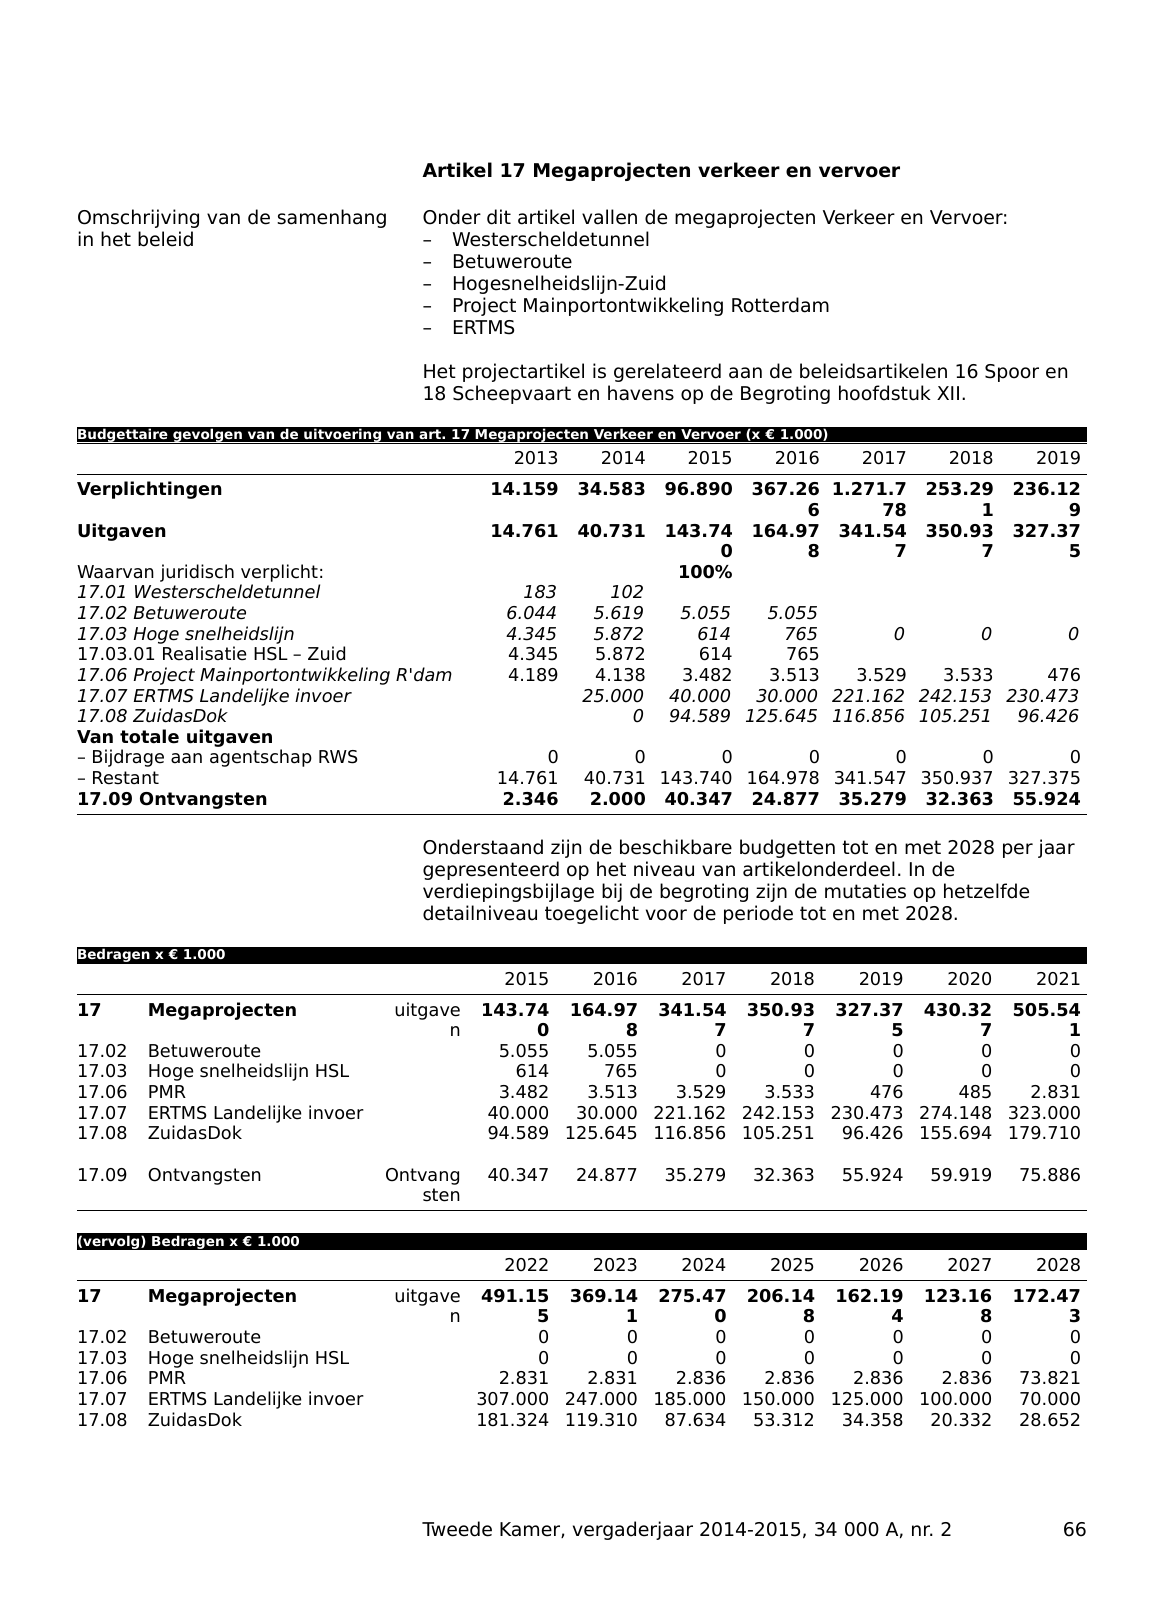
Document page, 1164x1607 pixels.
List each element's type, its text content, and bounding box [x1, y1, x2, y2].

table_cell 350.937 [913, 768, 999, 789]
table_cell 40.347 [466, 1165, 555, 1210]
table_cell 2017 [826, 444, 912, 473]
table_cell 4.345 [479, 644, 564, 665]
table_cell 2.346 [479, 789, 564, 814]
table_cell 0 [651, 748, 738, 768]
table_cell 5.055 [651, 603, 738, 624]
table_cell 0 [909, 1348, 998, 1368]
table_cell 0 [998, 1348, 1087, 1368]
table_cell 0 [998, 1327, 1087, 1348]
table_cell 40.731 [564, 768, 651, 789]
table_cell 17.02 [77, 1041, 142, 1061]
text – Hogesnelheidslijn-Zuid [422, 273, 1087, 295]
table_cell 17.09 [77, 1165, 142, 1210]
table_cell 125.645 [555, 1123, 644, 1144]
table_cell 242.153 [913, 686, 999, 706]
table_cell 17.07 ERTMS Landelijke invoer [77, 686, 479, 706]
table_cell uitgaven [378, 995, 466, 1041]
table_cell [826, 562, 912, 582]
table_cell 34.358 [821, 1410, 909, 1430]
table_cell 0 [909, 1041, 998, 1061]
table_cell 275.470 [644, 1281, 732, 1327]
table_cell [77, 1144, 142, 1164]
table_cell 0 [732, 1041, 821, 1061]
table_cell 53.312 [732, 1410, 821, 1430]
table_cell Uitgaven [77, 521, 479, 562]
table_cell Waarvan juridisch verplicht: [77, 562, 479, 582]
table_cell [1000, 562, 1087, 582]
table_cell [913, 644, 999, 665]
table_cell 0 [821, 1348, 909, 1368]
table_cell 2.831 [998, 1082, 1087, 1103]
table_cell [644, 1430, 732, 1451]
table_cell [998, 1144, 1087, 1164]
table_cell 70.000 [998, 1389, 1087, 1409]
table_cell 55.924 [1000, 789, 1087, 814]
table_cell [739, 583, 826, 603]
table_cell 369.141 [555, 1281, 644, 1327]
table_cell 35.279 [826, 789, 912, 814]
text Onderstaand zijn de beschikbare budgetten tot en met 2028 per jaar gepresenteerd op het niveau van artikelonderdeel. In de verdiepingsbijlage bij de begroting zijn de mutaties op hetzelfde detailniveau toegelicht voor de periode tot en met 2028. [422, 837, 1087, 925]
table_cell 323.000 [998, 1103, 1087, 1123]
table_cell 185.000 [644, 1389, 732, 1409]
table_cell 0 [555, 1348, 644, 1368]
table_cell Betuweroute [142, 1327, 378, 1348]
table_cell 5.055 [555, 1041, 644, 1061]
table_cell 3.513 [555, 1082, 644, 1103]
table_cell 20.332 [909, 1410, 998, 1430]
table_cell [378, 1368, 466, 1389]
table_cell 24.877 [555, 1165, 644, 1210]
table_cell [1000, 583, 1087, 603]
table_cell [1000, 603, 1087, 624]
table_cell [378, 1430, 466, 1451]
table_cell 155.694 [909, 1123, 998, 1144]
table_cell 2018 [913, 444, 999, 473]
table_cell 2.831 [555, 1368, 644, 1389]
table_cell 183 [479, 583, 564, 603]
subtitle Artikel 17 Megaprojecten verkeer en vervoer [422, 160, 1087, 182]
table_cell 327.375 [821, 995, 909, 1041]
table_cell – Restant [77, 768, 479, 789]
table_cell [466, 1430, 555, 1451]
table_cell 2.831 [466, 1368, 555, 1389]
table_cell 102 [564, 583, 651, 603]
table_cell 94.589 [466, 1123, 555, 1144]
table_cell 5.055 [466, 1041, 555, 1061]
table_cell 5.055 [739, 603, 826, 624]
table_cell 14.761 [479, 768, 564, 789]
table_cell 172.473 [998, 1281, 1087, 1327]
table_cell 2.836 [821, 1368, 909, 1389]
table_cell 2015 [651, 444, 738, 473]
table_cell [821, 1430, 909, 1451]
table_cell 73.821 [998, 1368, 1087, 1389]
table_cell 17 [77, 995, 142, 1041]
table_cell [913, 603, 999, 624]
table_cell 35.279 [644, 1165, 732, 1210]
table_cell 2014 [564, 444, 651, 473]
table_cell [479, 706, 564, 727]
table_cell [378, 1103, 466, 1123]
table_cell 181.324 [466, 1410, 555, 1430]
table_cell 32.363 [913, 789, 999, 814]
table_cell 0 [998, 1061, 1087, 1082]
text – ERTMS [422, 317, 1087, 339]
table_cell 0 [644, 1348, 732, 1368]
table_cell 119.310 [555, 1410, 644, 1430]
table_cell 341.547 [826, 768, 912, 789]
table_cell Megaprojecten [142, 995, 378, 1041]
table_cell 3.533 [913, 665, 999, 686]
table_cell [378, 1410, 466, 1430]
table_cell [77, 1250, 378, 1280]
table_cell 2018 [732, 964, 821, 994]
table_cell 0 [466, 1348, 555, 1368]
table_header Budgettaire gevolgen van de uitvoering van art. 17 Megaprojecten Verkeer en Vervoer (x € 1.000) [77, 427, 1087, 442]
table_cell 2020 [909, 964, 998, 994]
table_cell 32.363 [732, 1165, 821, 1210]
table_cell 0 [479, 748, 564, 768]
table_cell 350.937 [913, 521, 999, 562]
table_cell [479, 727, 564, 747]
table_cell 0 [644, 1327, 732, 1348]
table_cell Hoge snelheidslijn HSL [142, 1348, 378, 1368]
table_cell 0 [1000, 624, 1087, 644]
table_cell [913, 583, 999, 603]
table_cell [826, 583, 912, 603]
table_cell [378, 1250, 466, 1280]
table_cell [826, 603, 912, 624]
table_cell 0 [739, 748, 826, 768]
table_cell 94.589 [651, 706, 738, 727]
table_cell 0 [826, 624, 912, 644]
table_cell ERTMS Landelijke invoer [142, 1389, 378, 1409]
table_cell 5.872 [564, 644, 651, 665]
table_cell 0 [998, 1041, 1087, 1061]
table_cell 307.000 [466, 1389, 555, 1409]
table_cell 2019 [821, 964, 909, 994]
table_cell [378, 1123, 466, 1144]
table_cell 327.375 [1000, 521, 1087, 562]
table_cell 143.740 [651, 521, 738, 562]
table_cell 2.836 [644, 1368, 732, 1389]
table_cell 2.000 [564, 789, 651, 814]
table_cell 3.529 [644, 1082, 732, 1103]
table_cell 2.836 [909, 1368, 998, 1389]
table_cell 24.877 [739, 789, 826, 814]
table_cell [651, 727, 738, 747]
table_cell 2013 [479, 444, 564, 473]
table_cell 4.345 [479, 624, 564, 644]
table_cell [564, 727, 651, 747]
table_header Bedragen x € 1.000 [77, 947, 1087, 963]
table_cell 614 [651, 644, 738, 665]
table_cell [378, 1327, 466, 1348]
table_cell 164.978 [739, 521, 826, 562]
table_cell 116.856 [644, 1123, 732, 1144]
table_cell 143.740 [466, 995, 555, 1041]
table_cell 164.978 [739, 768, 826, 789]
table_cell 105.251 [913, 706, 999, 727]
table_cell Ontvangsten [142, 1165, 378, 1210]
table_cell 17.06 [77, 1368, 142, 1389]
table_cell 765 [555, 1061, 644, 1082]
table_cell [479, 562, 564, 582]
table_cell 3.482 [651, 665, 738, 686]
table_cell [644, 1144, 732, 1164]
table_cell [378, 1041, 466, 1061]
table_cell 150.000 [732, 1389, 821, 1409]
table_cell [1000, 644, 1087, 665]
table_cell 2024 [644, 1250, 732, 1280]
table_header (vervolg) Bedragen x € 1.000 [77, 1233, 1087, 1249]
table_cell [564, 562, 651, 582]
table_cell [909, 1144, 998, 1164]
table_cell 28.652 [998, 1410, 1087, 1430]
table_cell Betuweroute [142, 1041, 378, 1061]
table_cell [77, 444, 479, 473]
table_cell [555, 1430, 644, 1451]
table_cell 0 [909, 1061, 998, 1082]
table_cell [378, 1348, 466, 1368]
table_cell 0 [732, 1061, 821, 1082]
table_cell Hoge snelheidslijn HSL [142, 1061, 378, 1082]
table_cell Ontvangsten [378, 1165, 466, 1210]
table_cell 505.541 [998, 995, 1087, 1041]
table_cell 164.978 [555, 995, 644, 1041]
table_cell 0 [821, 1327, 909, 1348]
table_cell 17.08 ZuidasDok [77, 706, 479, 727]
table_cell 765 [739, 624, 826, 644]
table_cell 17.02 [77, 1327, 142, 1348]
table_cell 0 [821, 1041, 909, 1061]
table_cell [378, 1061, 466, 1082]
table_cell 40.347 [651, 789, 738, 814]
table_cell 485 [909, 1082, 998, 1103]
table_cell [826, 727, 912, 747]
table_cell 2027 [909, 1250, 998, 1280]
table_cell 143.740 [651, 768, 738, 789]
table_cell 0 [555, 1327, 644, 1348]
table_cell [378, 1389, 466, 1409]
table_cell 221.162 [826, 686, 912, 706]
table_cell 2021 [998, 964, 1087, 994]
table_cell 2026 [821, 1250, 909, 1280]
table_cell 17.09 Ontvangsten [77, 789, 479, 814]
table_cell 0 [1000, 748, 1087, 768]
table_cell uitgaven [378, 1281, 466, 1327]
table_cell [1000, 727, 1087, 747]
text – Betuweroute [422, 251, 1087, 273]
table_cell 40.000 [651, 686, 738, 706]
table_cell 25.000 [564, 686, 651, 706]
table_cell 75.886 [998, 1165, 1087, 1210]
table_cell 17 [77, 1281, 142, 1327]
table_cell 17.08 [77, 1123, 142, 1144]
table_cell [142, 1430, 378, 1451]
table_cell [651, 583, 738, 603]
table_cell 162.194 [821, 1281, 909, 1327]
table_cell [378, 1144, 466, 1164]
table_cell 614 [466, 1061, 555, 1082]
table_cell [378, 1082, 466, 1103]
table_cell [826, 644, 912, 665]
table_cell 367.266 [739, 475, 826, 521]
table_cell 17.02 Betuweroute [77, 603, 479, 624]
table_cell [821, 1144, 909, 1164]
table_cell 17.07 [77, 1103, 142, 1123]
table_cell 30.000 [555, 1103, 644, 1123]
text – Project Mainportontwikkeling Rotterdam [422, 295, 1087, 317]
table_cell PMR [142, 1082, 378, 1103]
table_cell 116.856 [826, 706, 912, 727]
table_cell 0 [644, 1061, 732, 1082]
table_cell 430.327 [909, 995, 998, 1041]
table_cell [555, 1144, 644, 1164]
table_cell 100% [651, 562, 738, 582]
table_cell 17.01 Westerscheldetunnel [77, 583, 479, 603]
table_cell 87.634 [644, 1410, 732, 1430]
table_cell [913, 562, 999, 582]
table_cell 96.890 [651, 475, 738, 521]
table_cell 4.189 [479, 665, 564, 686]
table_cell 0 [732, 1348, 821, 1368]
table_cell 96.426 [821, 1123, 909, 1144]
table_cell 30.000 [739, 686, 826, 706]
table_cell [142, 1144, 378, 1164]
table_cell Van totale uitgaven [77, 727, 479, 747]
table_cell 2.836 [732, 1368, 821, 1389]
text – Westerscheldetunnel [422, 229, 1087, 251]
table_cell [77, 1430, 142, 1451]
table_cell 125.000 [821, 1389, 909, 1409]
table_cell 40.000 [466, 1103, 555, 1123]
table_cell 0 [913, 624, 999, 644]
table_cell 0 [564, 706, 651, 727]
table_cell ERTMS Landelijke invoer [142, 1103, 378, 1123]
table_cell 17.06 Project Mainportontwikkeling R'dam [77, 665, 479, 686]
table_cell [732, 1144, 821, 1164]
table_cell [479, 686, 564, 706]
table_cell 5.872 [564, 624, 651, 644]
text Omschrijving van de samenhang in het beleid [77, 207, 399, 251]
table_cell 14.159 [479, 475, 564, 521]
table_cell 2023 [555, 1250, 644, 1280]
table_cell 6.044 [479, 603, 564, 624]
table_cell 0 [826, 748, 912, 768]
table_cell 765 [739, 644, 826, 665]
table_cell 17.07 [77, 1389, 142, 1409]
table_cell 0 [909, 1327, 998, 1348]
table_cell 341.547 [826, 521, 912, 562]
table_cell Verplichtingen [77, 475, 479, 521]
table_cell 341.547 [644, 995, 732, 1041]
table_cell 236.129 [1000, 475, 1087, 521]
table_cell 0 [644, 1041, 732, 1061]
table_cell – Bijdrage aan agentschap RWS [77, 748, 479, 768]
table_cell 55.924 [821, 1165, 909, 1210]
table_cell 274.148 [909, 1103, 998, 1123]
table_cell 0 [564, 748, 651, 768]
table_cell [77, 964, 378, 994]
table_cell 1.271.778 [826, 475, 912, 521]
table_cell ZuidasDok [142, 1410, 378, 1430]
table_cell [909, 1430, 998, 1451]
table_cell 221.162 [644, 1103, 732, 1123]
table_cell 3.513 [739, 665, 826, 686]
table_cell PMR [142, 1368, 378, 1389]
table_cell [998, 1430, 1087, 1451]
table_cell 17.08 [77, 1410, 142, 1430]
table_cell 96.426 [1000, 706, 1087, 727]
table_cell 5.619 [564, 603, 651, 624]
table_cell 3.482 [466, 1082, 555, 1103]
text Onder dit artikel vallen de megaprojecten Verkeer en Vervoer: [422, 207, 1087, 229]
table_cell 2028 [998, 1250, 1087, 1280]
table_cell 3.533 [732, 1082, 821, 1103]
table_cell 17.03 Hoge snelheidslijn [77, 624, 479, 644]
table_cell 0 [466, 1327, 555, 1348]
table_cell 2016 [555, 964, 644, 994]
table_cell 17.06 [77, 1082, 142, 1103]
table_cell 206.148 [732, 1281, 821, 1327]
table_cell 476 [821, 1082, 909, 1103]
table_cell 0 [821, 1061, 909, 1082]
table_cell 2017 [644, 964, 732, 994]
table_cell [739, 562, 826, 582]
table_cell 3.529 [826, 665, 912, 686]
table_cell Megaprojecten [142, 1281, 378, 1327]
table_cell 40.731 [564, 521, 651, 562]
table_cell 491.155 [466, 1281, 555, 1327]
table_cell 2019 [1000, 444, 1087, 473]
table_cell 105.251 [732, 1123, 821, 1144]
table_cell 350.937 [732, 995, 821, 1041]
table_cell 0 [732, 1327, 821, 1348]
table_cell 17.03 [77, 1061, 142, 1082]
table_cell 125.645 [739, 706, 826, 727]
table_cell 476 [1000, 665, 1087, 686]
text Het projectartikel is gerelateerd aan de beleidsartikelen 16 Spoor en 18 Scheepvaart en havens op de Begroting hoofdstuk XII. [422, 361, 1087, 405]
table_cell [378, 964, 466, 994]
table_cell ZuidasDok [142, 1123, 378, 1144]
table_cell 2015 [466, 964, 555, 994]
table_cell 614 [651, 624, 738, 644]
table_cell 14.761 [479, 521, 564, 562]
table_cell 123.168 [909, 1281, 998, 1327]
table_cell 230.473 [1000, 686, 1087, 706]
table_cell 253.291 [913, 475, 999, 521]
table_cell 247.000 [555, 1389, 644, 1409]
table_cell [466, 1144, 555, 1164]
table_cell 0 [913, 748, 999, 768]
table_cell 59.919 [909, 1165, 998, 1210]
table_cell [739, 727, 826, 747]
table_cell 2025 [732, 1250, 821, 1280]
table_cell 179.710 [998, 1123, 1087, 1144]
table_cell [732, 1430, 821, 1451]
table_cell 100.000 [909, 1389, 998, 1409]
table_cell 230.473 [821, 1103, 909, 1123]
table_cell 17.03 [77, 1348, 142, 1368]
table_cell 2022 [466, 1250, 555, 1280]
table_cell 4.138 [564, 665, 651, 686]
table_cell 17.03.01 Realisatie HSL – Zuid [77, 644, 479, 665]
table_cell [913, 727, 999, 747]
table_cell 242.153 [732, 1103, 821, 1123]
table_cell 34.583 [564, 475, 651, 521]
table_cell 2016 [739, 444, 826, 473]
table_cell 327.375 [1000, 768, 1087, 789]
